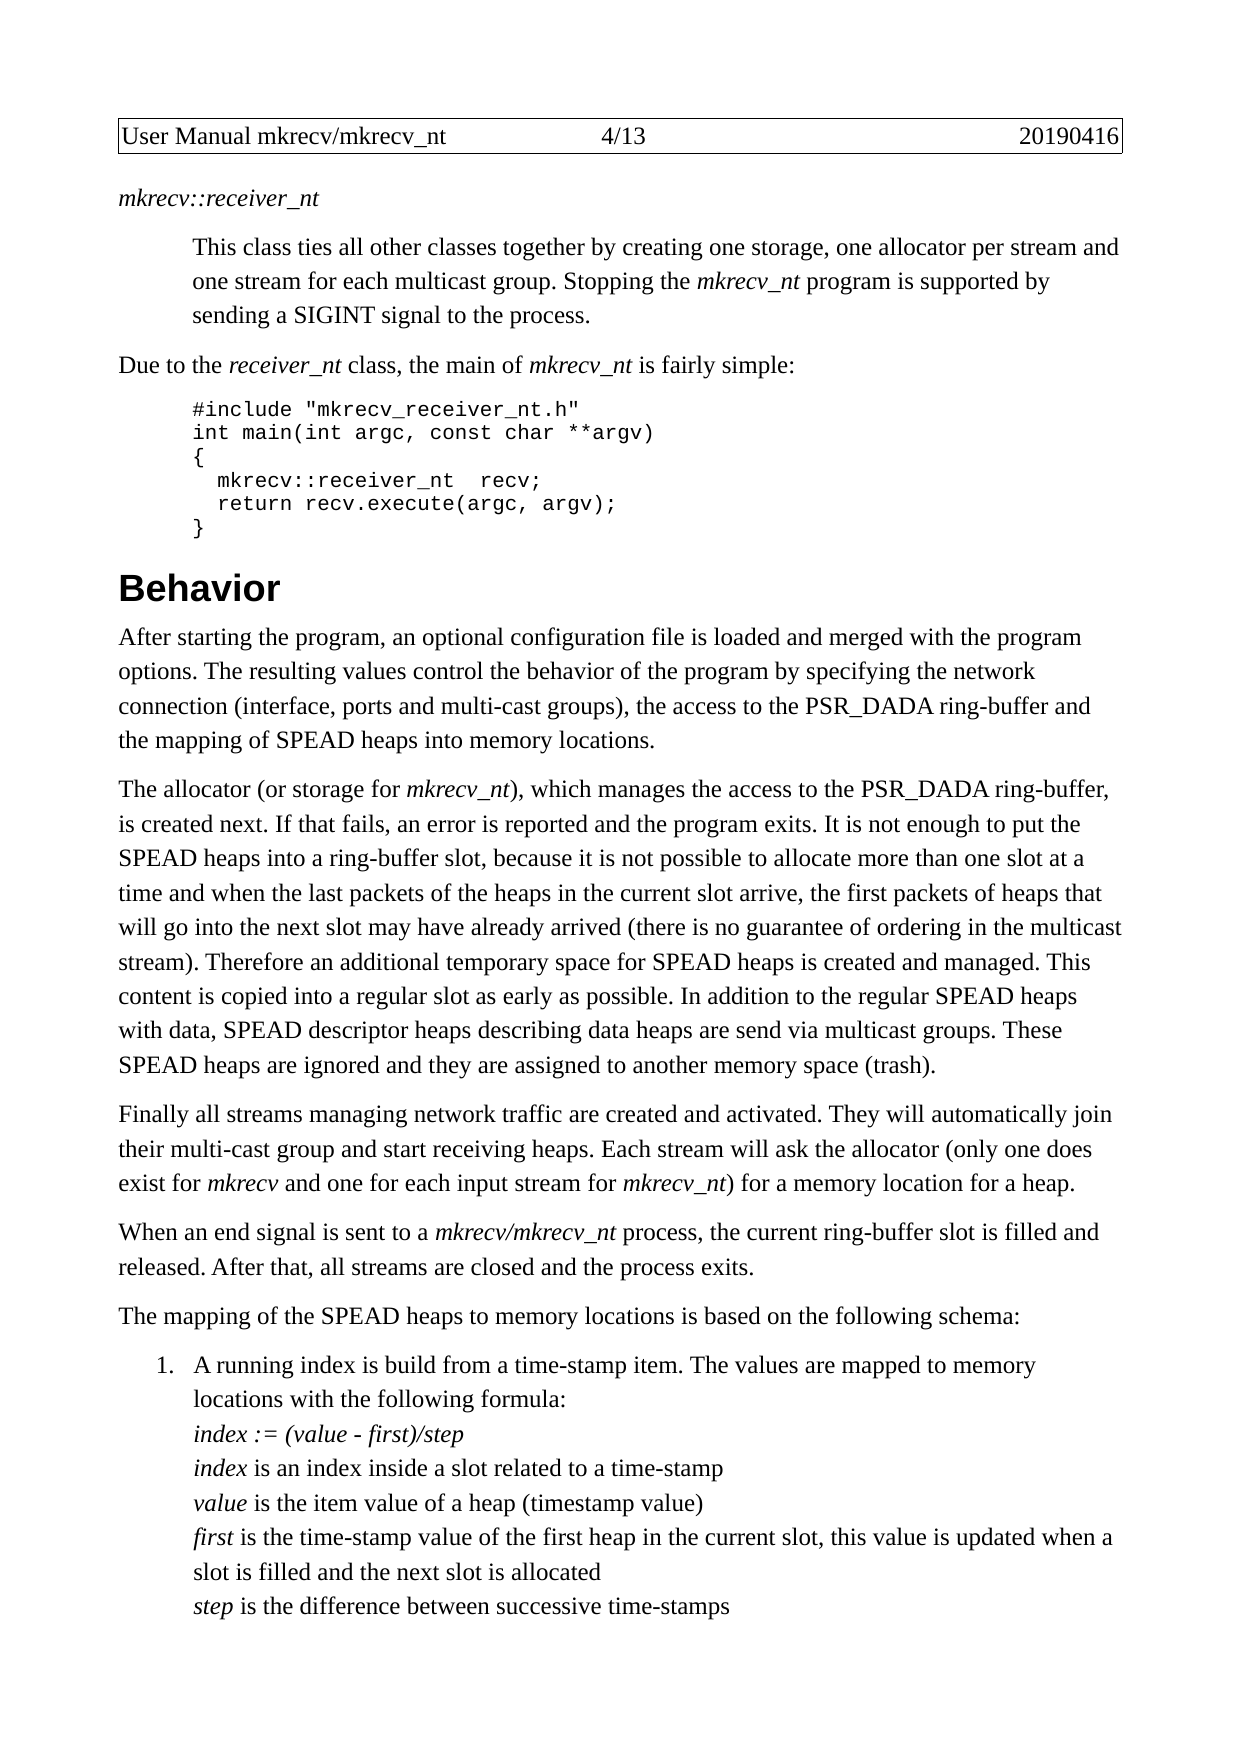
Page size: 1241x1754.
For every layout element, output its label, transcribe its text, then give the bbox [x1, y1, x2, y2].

text After starting the program, an optional configuration file is loaded and merged with the program options. The resulting values control the behavior of the program by specifying the network connection (interface, ports and multi-cast groups), the access to the PSR_DADA ring-buffer and the mapping of SPEAD heaps into memory locations. [118, 622, 1122, 754]
text The allocator (or storage for mkrecv_nt), which manages the access to the PSR_DADA ring-buffer, is created next. If that fails, an error is reported and the program exits. It is not enough to put the SPEAD heaps into a ring-buffer slot, because it is not possible to allocate more than one slot at a time and when the last packets of the heaps in the current slot arrive, the first packets of heaps that will go into the next slot may have already arrived (there is no guarantee of ordering in the multicast stream). Therefore an additional temporary space for SPEAD heaps is created and managed. This content is copied into a regular slot as early as possible. In addition to the regular SPEAD heaps with data, SPEAD descriptor heaps describing data heaps are send via multicast groups. These SPEAD heaps are ignored and they are assigned to another memory space (trash). [118, 774, 1122, 1079]
subtitle Behavior [118, 566, 1122, 609]
text mkrecv::receiver_nt [118, 183, 1122, 211]
text { [118, 446, 1122, 470]
text } [118, 517, 1122, 541]
text This class ties all other classes together by creating one storage, one allocator per stream and one stream for each multicast group. Stopping the mkrecv_nt program is supported by sending a SIGINT signal to the process. [192, 232, 1122, 329]
text return recv.execute(argc, argv); [118, 493, 1122, 517]
text Finally all streams managing network traffic are created and activated. They will automatically join their multi-cast group and start receiving heaps. Each stream will ask the allocator (only one does exist for mkrecv and one for each input stream for mkrecv_nt) for a memory location for a heap. [118, 1099, 1122, 1197]
text When an end signal is sent to a mkrecv/mkrecv_nt process, the current ring-buffer slot is filled and released. After that, all streams are closed and the process exits. [118, 1217, 1122, 1280]
text #include "mkrecv_receiver_nt.h" [118, 399, 1122, 422]
text Due to the receiver_nt class, the main of mkrecv_nt is fairly simple: [118, 350, 1122, 378]
text mkrecv::receiver_nt recv; [118, 470, 1122, 493]
list A running index is build from a time-stamp item. The values are mapped to memory locations with the following formula: index := (value - first)/step index is an index inside a slot related to a time-stamp value is the item value of a heap (timestamp value) first is the time-stamp value of the first heap in the current slot, this value is updated when a slot is filled and the next slot is allocated step is the difference between successive time-stamps [156, 1350, 1122, 1620]
text The mapping of the SPEAD heaps to memory locations is based on the following schema: [118, 1301, 1122, 1329]
text int main(int argc, const char **argv) [118, 422, 1122, 446]
